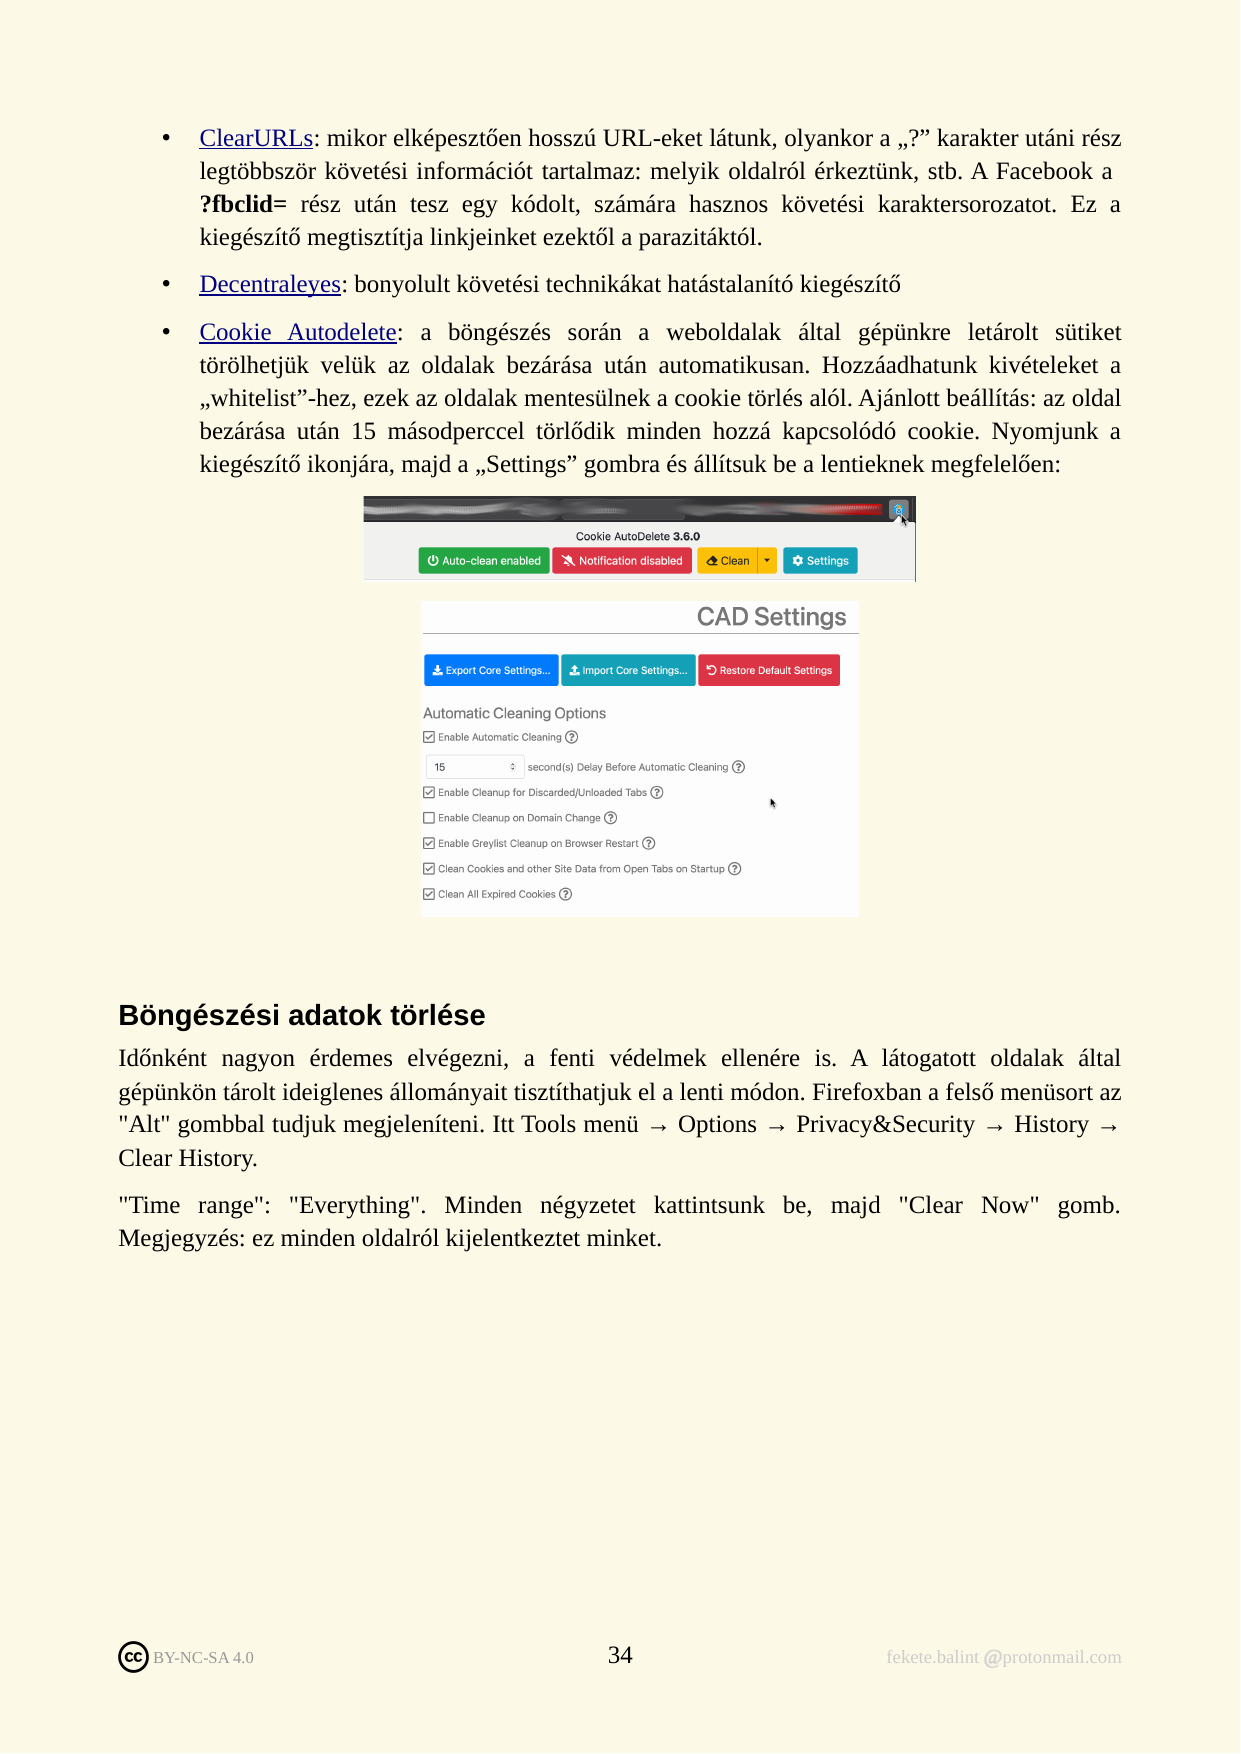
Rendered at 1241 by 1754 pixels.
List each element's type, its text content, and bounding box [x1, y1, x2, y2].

picture [420, 601, 859, 917]
subtitle Böngészési adatok törlése [118, 997, 1122, 1031]
text Időnként nagyon érdemes elvégezni, a fenti védelmek ellenére is. A látogatott oldalak által gépünkön tárolt ideiglenes állományait tisztíthatjuk el a lenti módon. Firefoxban a felső menüsort az "Alt" gombbal tudjuk megjeleníteni. Itt Tools menü → Options → Privacy&Security → History → Clear History. [118, 1043, 1122, 1171]
picture [982, 1648, 1003, 1669]
list Decentraleyes: bonyolult követési technikákat hatástalanító kiegészítő [162, 269, 1122, 298]
picture [118, 1641, 149, 1673]
list ClearURLs: mikor elképesztően hosszú URL-eket látunk, olyankor a „?” karakter utáni rész legtöbbször követési információt tartalmaz: melyik oldalról érkeztünk, stb. A Facebook a ?fbclid= rész után tesz egy kódolt, számára hasznos követési karaktersorozatot. Ez a kiegészítő megtisztítja linkjeinket ezektől a parazitáktól. [162, 123, 1122, 251]
list Cookie Autodelete: a böngészés során a weboldalak által gépünkre letárolt sütiket törölhetjük velük az oldalak bezárása után automatikusan. Hozzáadhatunk kivételeket a „whitelist”-hez, ezek az oldalak mentesülnek a cookie törlés alól. Ajánlott beállítás: az oldal bezárása után 15 másodperccel törlődik minden hozzá kapcsolódó cookie. Nyomjunk a kiegészítő ikonjára, majd a „Settings” gombra és állítsuk be a lentieknek megfelelően: [162, 317, 1122, 478]
picture [363, 496, 916, 582]
text "Time range": "Everything". Minden négyzetet kattintsunk be, majd "Clear Now" gomb. Megjegyzés: ez minden oldalról kijelentkeztet minket. [118, 1190, 1122, 1252]
